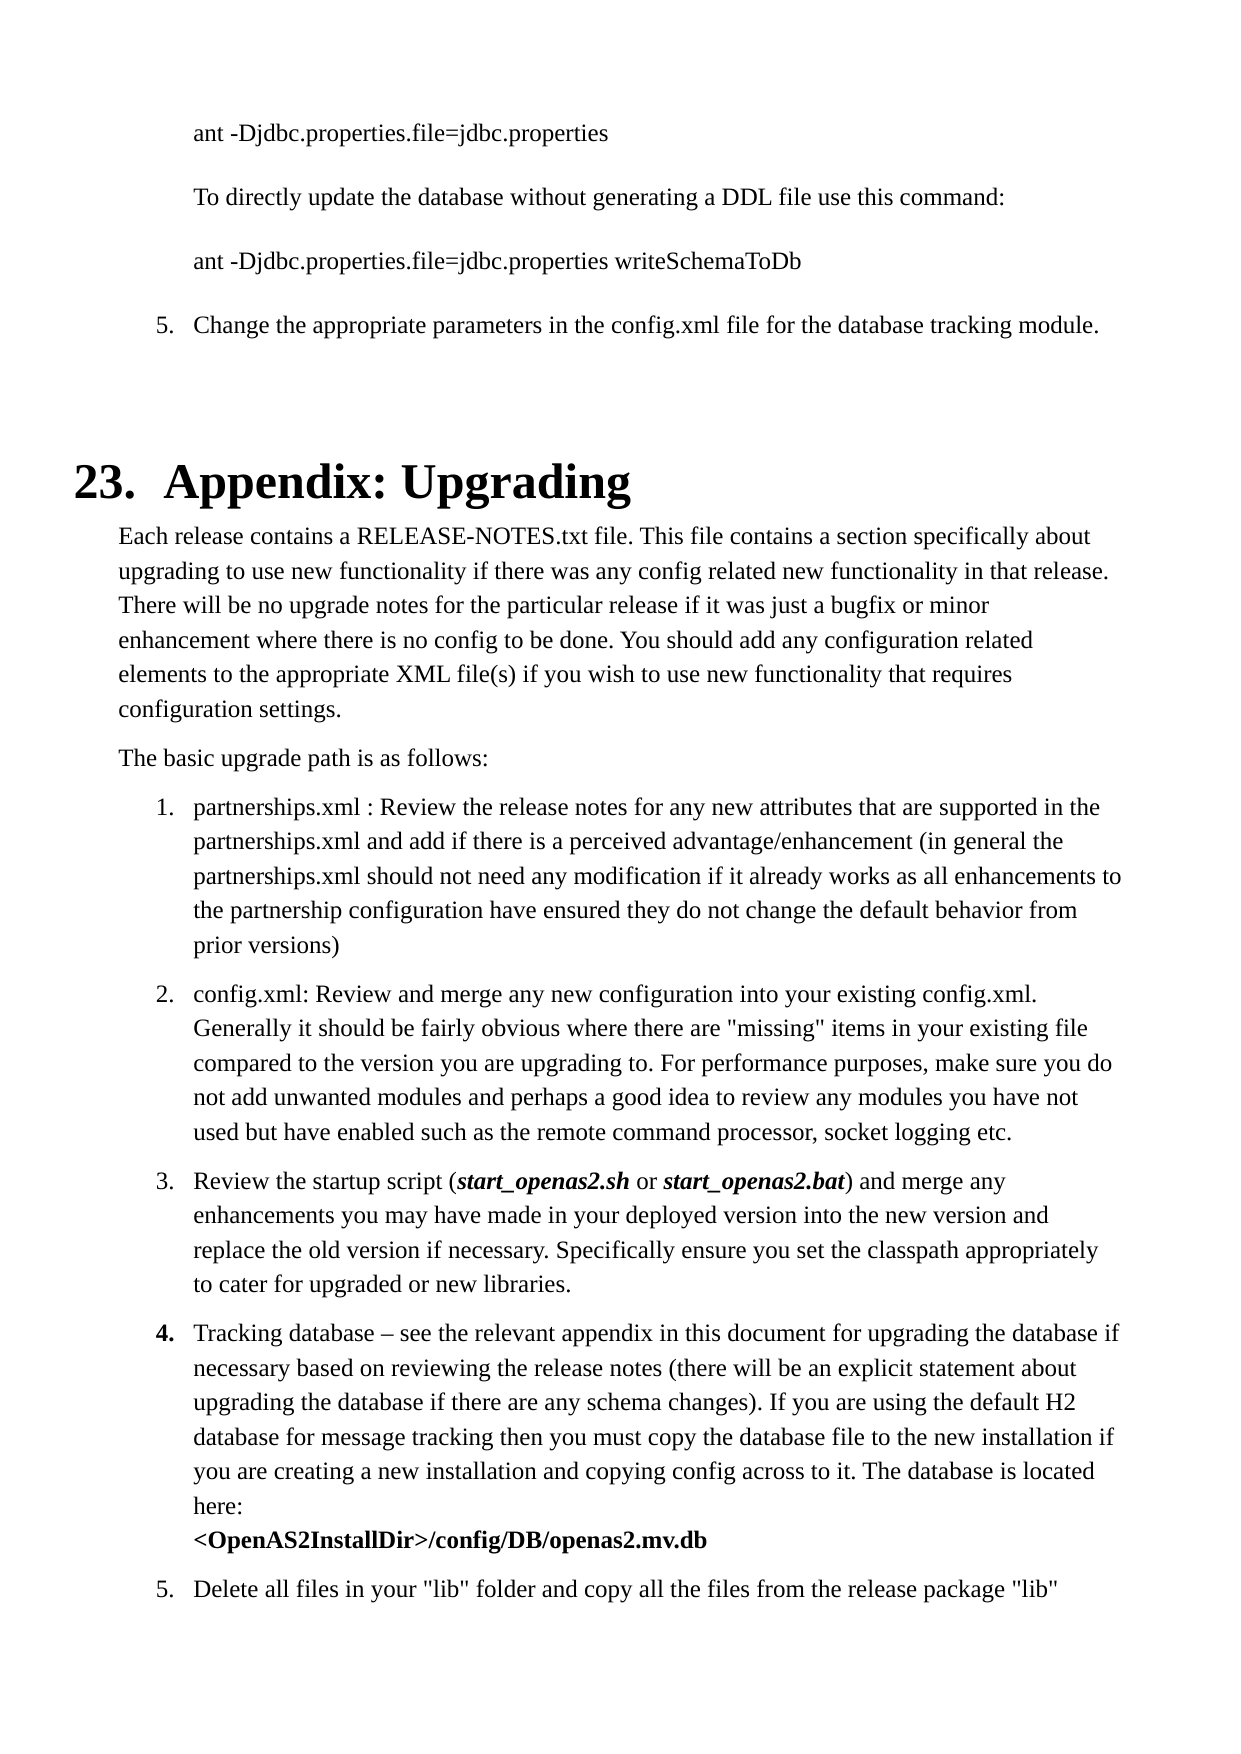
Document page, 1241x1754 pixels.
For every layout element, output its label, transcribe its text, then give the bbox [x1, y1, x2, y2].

list partnerships.xml : Review the release notes for any new attributes that are supported in the partnerships.xml and add if there is a perceived advantage/enhancement (in general the partnerships.xml should not need any modification if it already works as all enhancements to the partnership configuration have ensured they do not change the default behavior from prior versions) [156, 792, 1122, 959]
list ant -Djdbc.properties.file=jdbc.properties [156, 118, 1122, 147]
text The basic upgrade path is as follows: [118, 743, 1122, 772]
list config.xml: Review and merge any new configuration into your existing config.xml. Generally it should be fairly obvious where there are "missing" items in your existing file compared to the version you are upgrading to. For performance purposes, make sure you do not add unwanted modules and perhaps a good idea to review any modules you have not used but have enabled such as the remote command processor, socket logging etc. [156, 979, 1122, 1146]
list Change the appropriate parameters in the config.xml file for the database tracking module. [156, 310, 1122, 339]
subtitle Appendix: Upgrading [73, 451, 1122, 509]
list ant -Djdbc.properties.file=jdbc.properties writeSchemaToDb [156, 246, 1122, 275]
text Each release contains a RELEASE-NOTES.txt file. This file contains a section specifically about upgrading to use new functionality if there was any config related new functionality in that release. There will be no upgrade notes for the particular release if it was just a bugfix or minor enhancement where there is no config to be done. You should add any configuration related elements to the appropriate XML file(s) if you wish to use new functionality that requires configuration settings. [118, 521, 1122, 723]
list Tracking database – see the relevant appendix in this document for upgrading the database if necessary based on reviewing the release notes (there will be an explicit statement about upgrading the database if there are any schema changes). If you are using the default H2 database for message tracking then you must copy the database file to the new installation if you are creating a new installation and copying config across to it. The database is located here: <OpenAS2InstallDir>/config/DB/openas2.mv.db [156, 1318, 1122, 1554]
list Review the startup script (start_openas2.sh or start_openas2.bat) and merge any enhancements you may have made in your deployed version into the new version and replace the old version if necessary. Specifically ensure you set the classpath appropriately to cater for upgraded or new libraries. [156, 1166, 1122, 1298]
list Delete all files in your "lib" folder and copy all the files from the release package "lib" [156, 1574, 1122, 1603]
list To directly update the database without generating a DDL file use this command: [156, 182, 1122, 211]
